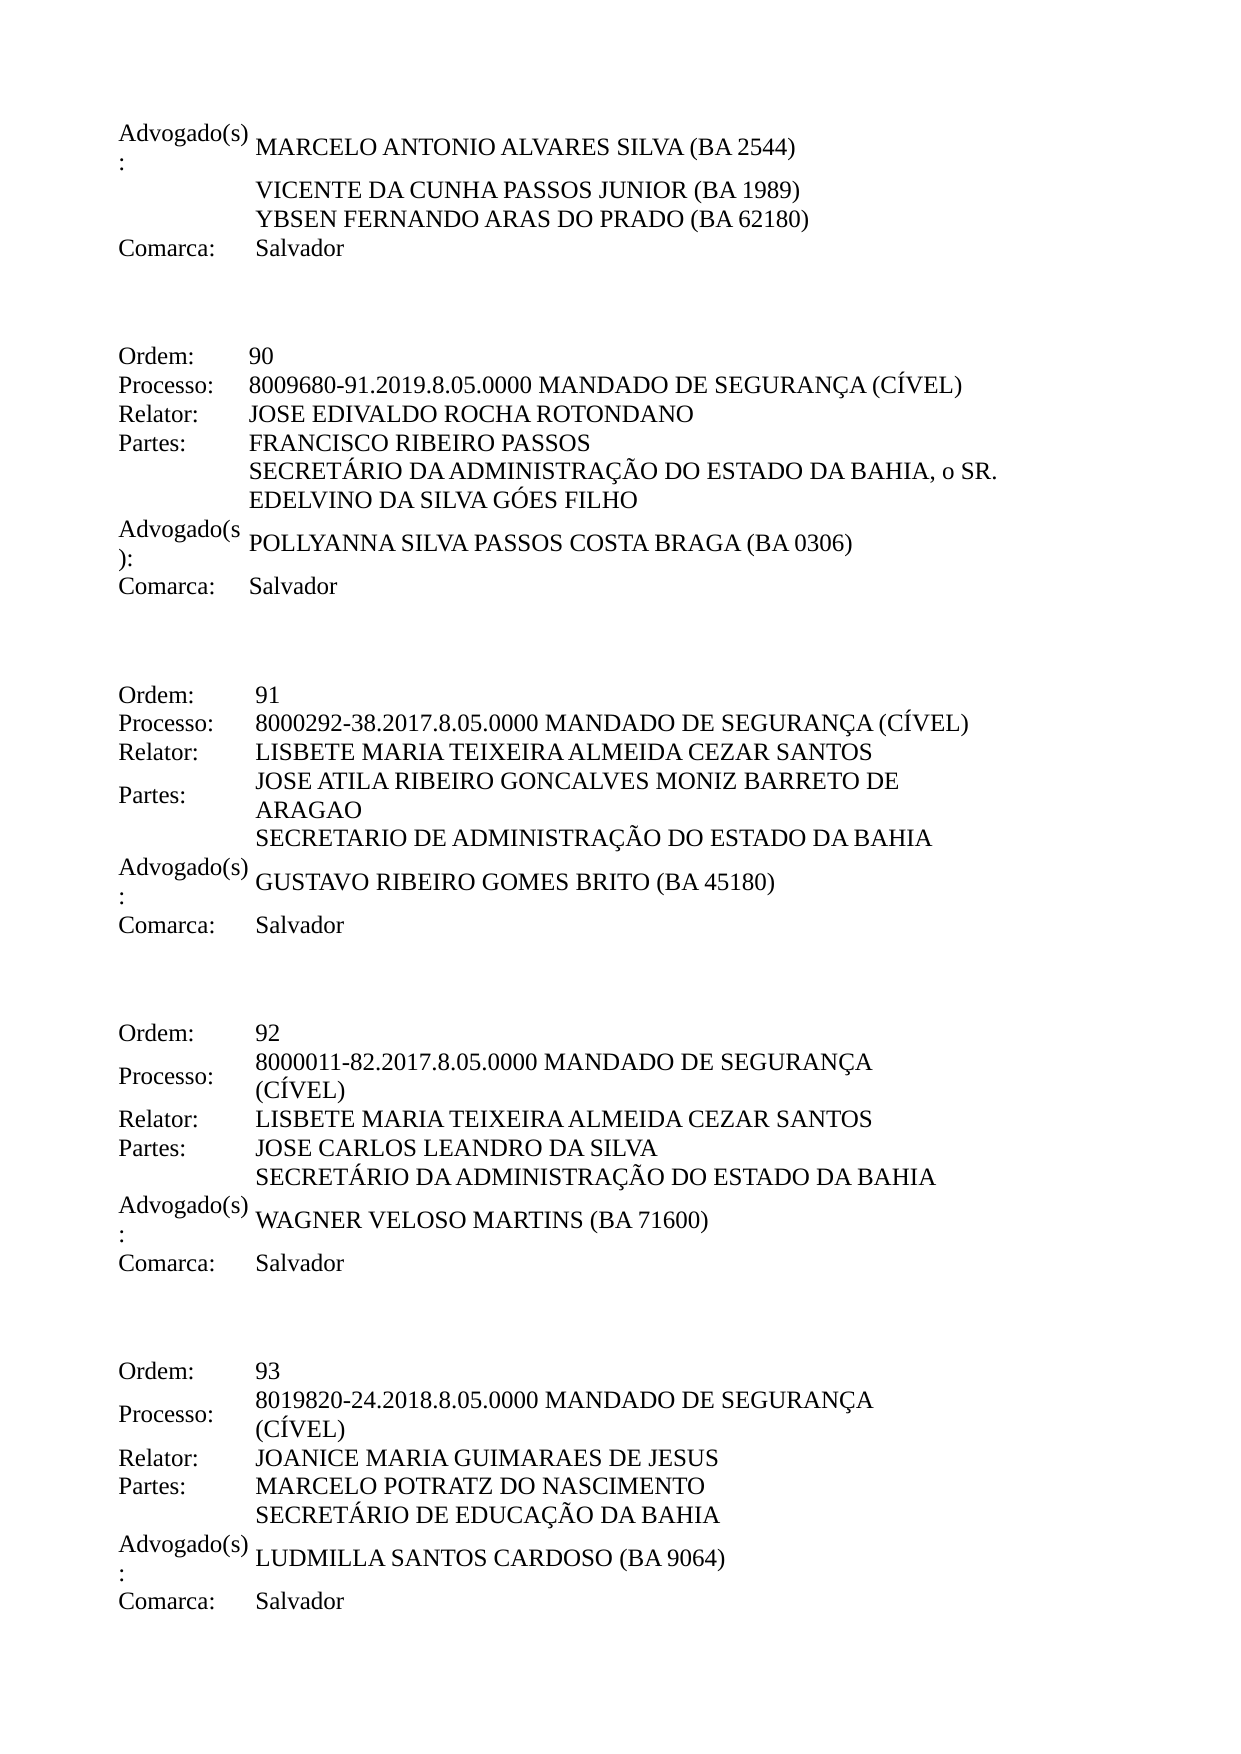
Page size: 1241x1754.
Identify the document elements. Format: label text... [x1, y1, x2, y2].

table_cell Relator: [118, 1443, 255, 1471]
table_header Ordem: [118, 680, 255, 708]
table_cell [118, 204, 255, 233]
table_cell 8000292-38.2017.8.05.0000 MANDADO DE SEGURANÇA (CÍVEL) [255, 709, 1009, 737]
table_cell Salvador [249, 571, 1122, 600]
table_cell 8009680-91.2019.8.05.0000 MANDADO DE SEGURANÇA (CÍVEL) [249, 370, 1122, 399]
table_cell [118, 824, 255, 852]
table_header Ordem: [118, 1356, 255, 1385]
table_cell MARCELO ANTONIO ALVARES SILVA (BA 2544) [255, 118, 1051, 176]
table_cell LISBETE MARIA TEIXEIRA ALMEIDA CEZAR SANTOS [255, 737, 1009, 766]
table_cell 8000011-82.2017.8.05.0000 MANDADO DE SEGURANÇA (CÍVEL) [255, 1047, 968, 1104]
table_cell POLLYANNA SILVA PASSOS COSTA BRAGA (BA 0306) [249, 514, 1122, 571]
table_cell JOANICE MARIA GUIMARAES DE JESUS [255, 1443, 969, 1471]
table_cell Partes: [118, 428, 248, 456]
table_cell Salvador [255, 910, 1009, 938]
table_cell SECRETARIO DE ADMINISTRAÇÃO DO ESTADO DA BAHIA [255, 824, 1009, 852]
table_cell [118, 176, 255, 204]
table_cell GUSTAVO RIBEIRO GOMES BRITO (BA 45180) [255, 852, 1009, 910]
table_cell Advogado(s): [118, 852, 255, 910]
table_cell SECRETÁRIO DA ADMINISTRAÇÃO DO ESTADO DA BAHIA, o SR. EDELVINO DA SILVA GÓES FILHO [249, 456, 1122, 514]
table_cell Salvador [255, 1248, 968, 1277]
table_header 90 [249, 341, 1122, 370]
table_cell MARCELO POTRATZ DO NASCIMENTO [255, 1471, 969, 1500]
table_cell Partes: [118, 1471, 255, 1500]
table_cell Advogado(s): [118, 1191, 255, 1248]
table_cell Relator: [118, 399, 248, 428]
table_cell SECRETÁRIO DA ADMINISTRAÇÃO DO ESTADO DA BAHIA [255, 1162, 968, 1191]
table_cell 8019820-24.2018.8.05.0000 MANDADO DE SEGURANÇA (CÍVEL) [255, 1385, 969, 1443]
table_cell Comarca: [118, 1586, 255, 1615]
table_cell Advogado(s): [118, 1529, 255, 1586]
table_cell Advogado(s): [118, 118, 255, 176]
table_cell Relator: [118, 1104, 255, 1133]
table_cell Partes: [118, 1133, 255, 1162]
table_cell [118, 456, 248, 514]
table_cell [118, 1500, 255, 1529]
table_cell Processo: [118, 1385, 255, 1443]
table_cell Partes: [118, 766, 255, 823]
table_cell Comarca: [118, 571, 248, 600]
table_cell JOSE ATILA RIBEIRO GONCALVES MONIZ BARRETO DE ARAGAO [255, 766, 1009, 823]
table_cell Comarca: [118, 910, 255, 938]
table_cell VICENTE DA CUNHA PASSOS JUNIOR (BA 1989) [255, 176, 1051, 204]
table_cell SECRETÁRIO DE EDUCAÇÃO DA BAHIA [255, 1500, 969, 1529]
table_cell [118, 1162, 255, 1191]
table_cell LUDMILLA SANTOS CARDOSO (BA 9064) [255, 1529, 969, 1586]
table_cell JOSE EDIVALDO ROCHA ROTONDANO [249, 399, 1122, 428]
table_cell YBSEN FERNANDO ARAS DO PRADO (BA 62180) [255, 204, 1051, 233]
table_header 91 [255, 680, 1009, 708]
table_header Ordem: [118, 341, 248, 370]
table_header Ordem: [118, 1018, 255, 1047]
table_cell Advogado(s): [118, 514, 248, 571]
table_cell FRANCISCO RIBEIRO PASSOS [249, 428, 1122, 456]
table_cell LISBETE MARIA TEIXEIRA ALMEIDA CEZAR SANTOS [255, 1104, 968, 1133]
table_cell JOSE CARLOS LEANDRO DA SILVA [255, 1133, 968, 1162]
table_cell Relator: [118, 737, 255, 766]
table_cell Processo: [118, 370, 248, 399]
table_cell Processo: [118, 1047, 255, 1104]
table_cell Comarca: [118, 233, 255, 262]
table_cell Comarca: [118, 1248, 255, 1277]
table_cell Processo: [118, 709, 255, 737]
table_cell Salvador [255, 1586, 969, 1615]
table_cell Salvador [255, 233, 1051, 262]
table_cell WAGNER VELOSO MARTINS (BA 71600) [255, 1191, 968, 1248]
table_header 92 [255, 1018, 968, 1047]
table_header 93 [255, 1356, 969, 1385]
